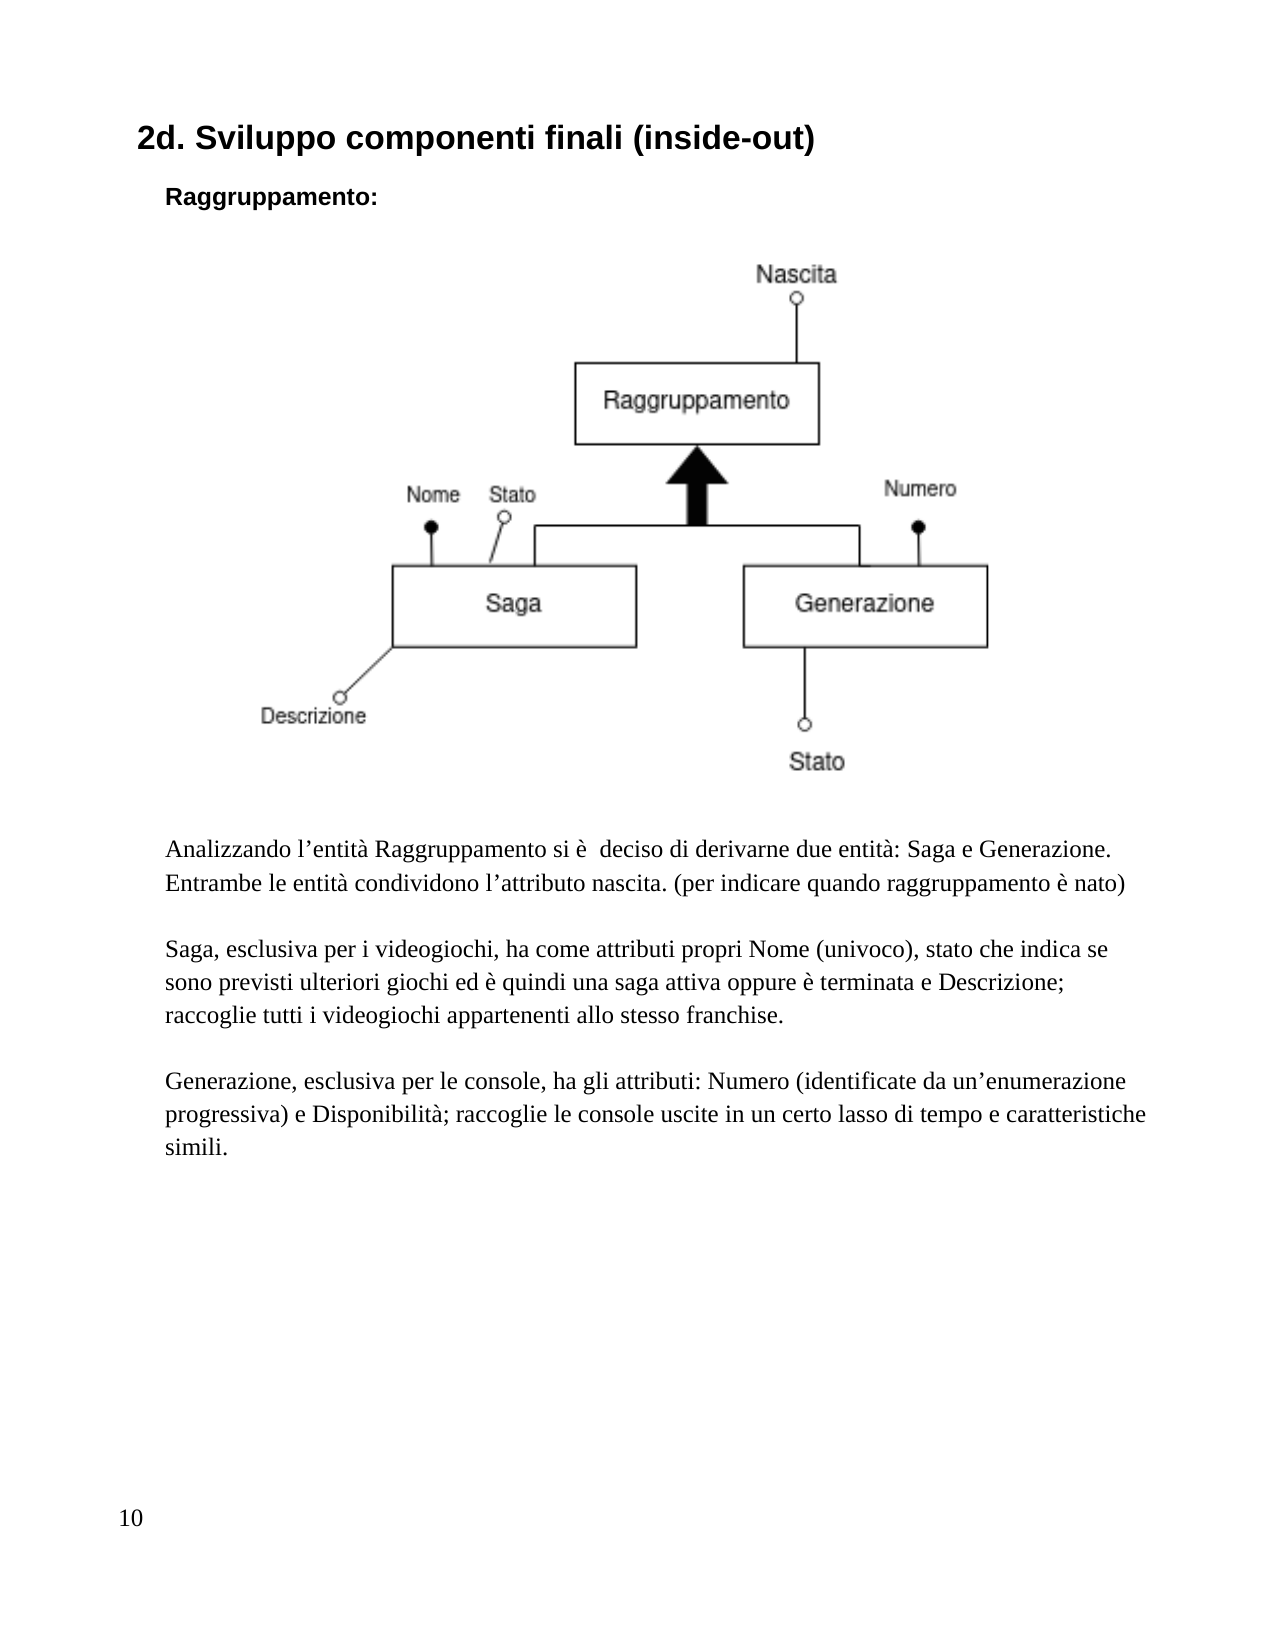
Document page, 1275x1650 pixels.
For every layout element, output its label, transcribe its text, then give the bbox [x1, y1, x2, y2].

subtitle Raggruppamento: [165, 182, 1157, 210]
text Analizzando l’entità Raggruppamento si è deciso di derivarne due entità: Saga e Generazione. Entrambe le entità condividono l’attributo nascita. (per indicare quando raggruppamento è nato) [165, 834, 1157, 896]
text Generazione, esclusiva per le console, ha gli attributi: Numero (identificate da un’enumerazione progressiva) e Disponibilità; raccoglie le console uscite in un certo lasso di tempo e caratteristiche simili. [165, 1066, 1157, 1161]
subtitle 2d. Sviluppo componenti finali (inside-out) [137, 118, 1157, 157]
picture [242, 257, 989, 787]
text Saga, esclusiva per i videogiochi, ha come attributi propri Nome (univoco), stato che indica se sono previsti ulteriori giochi ed è quindi una saga attiva oppure è terminata e Descrizione; raccoglie tutti i videogiochi appartenenti allo stesso franchise. [165, 934, 1157, 1029]
